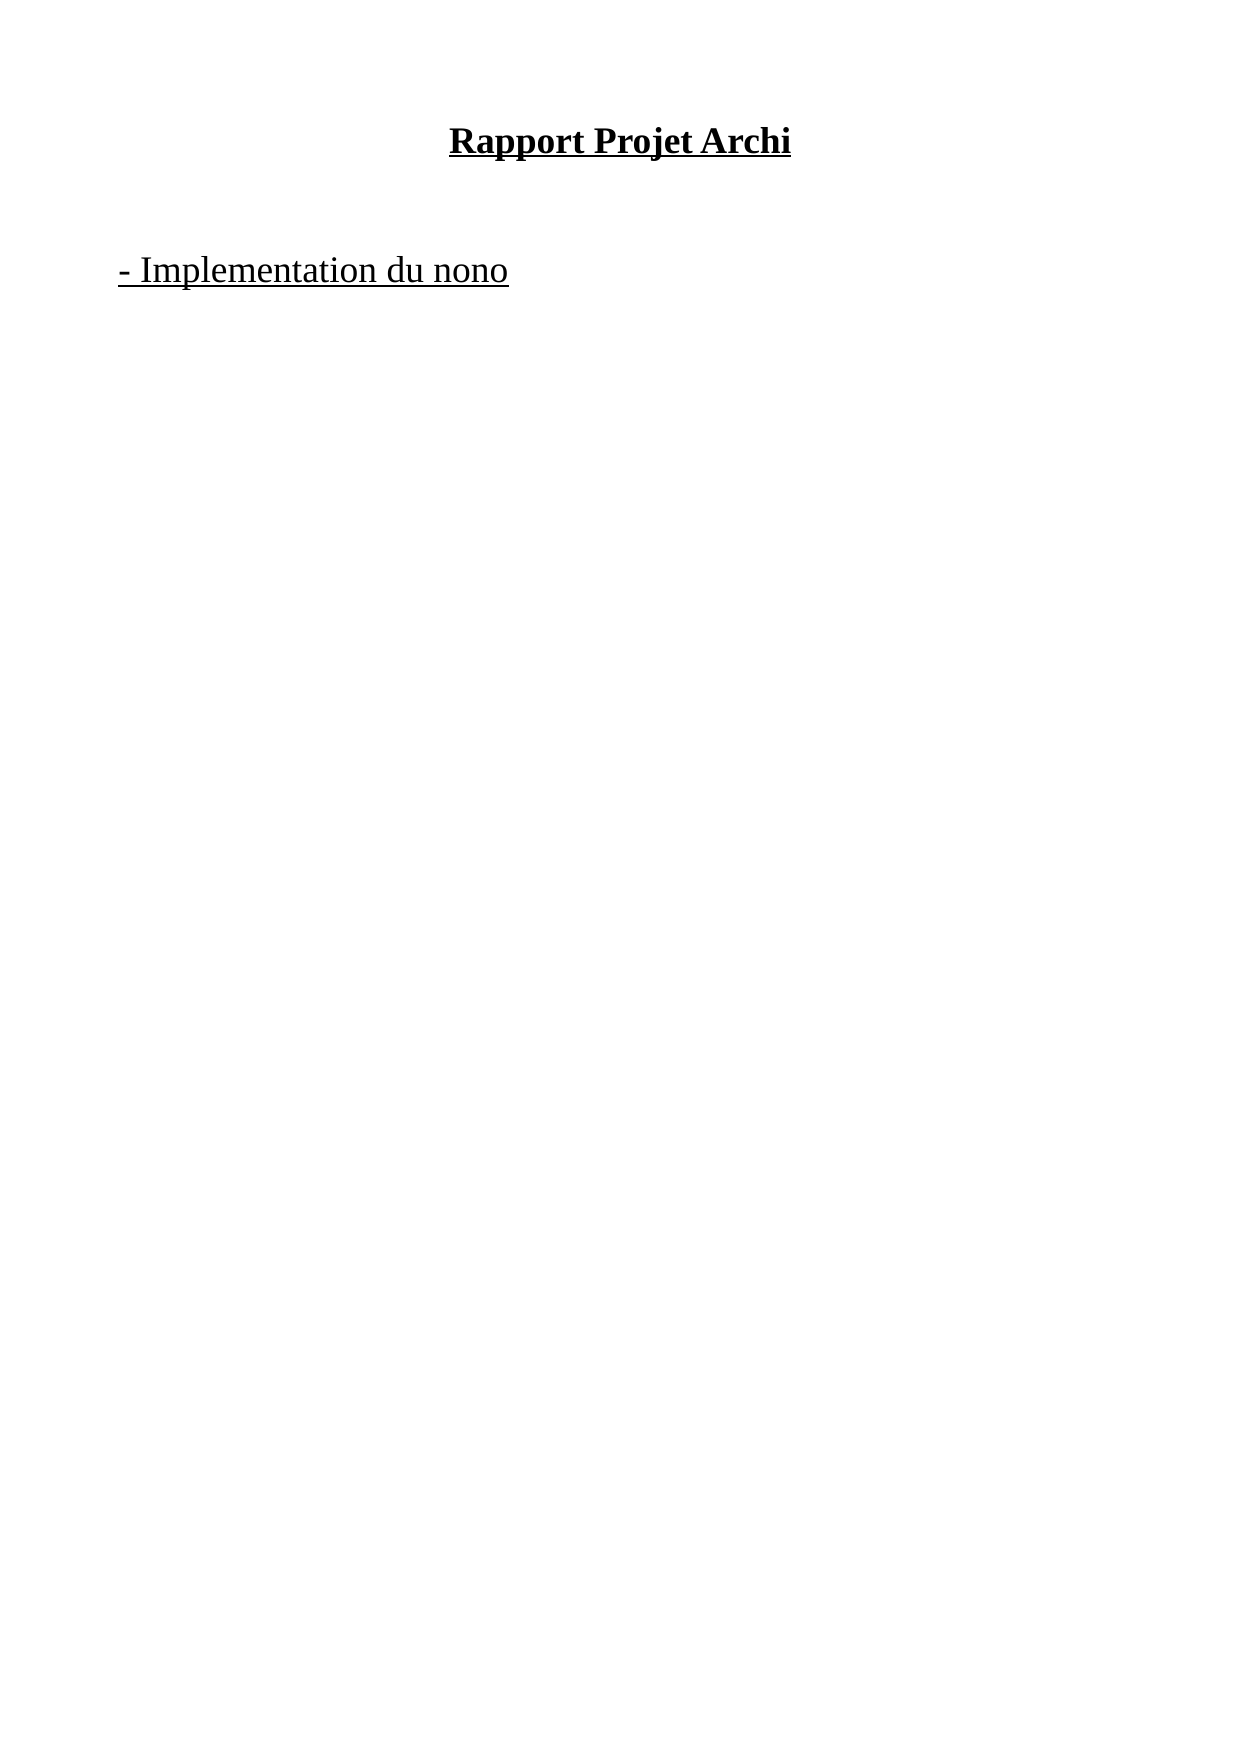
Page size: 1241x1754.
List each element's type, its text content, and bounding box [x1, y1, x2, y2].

text - Implementation du nono [118, 247, 1122, 291]
text Rapport Projet Archi [118, 118, 1122, 161]
